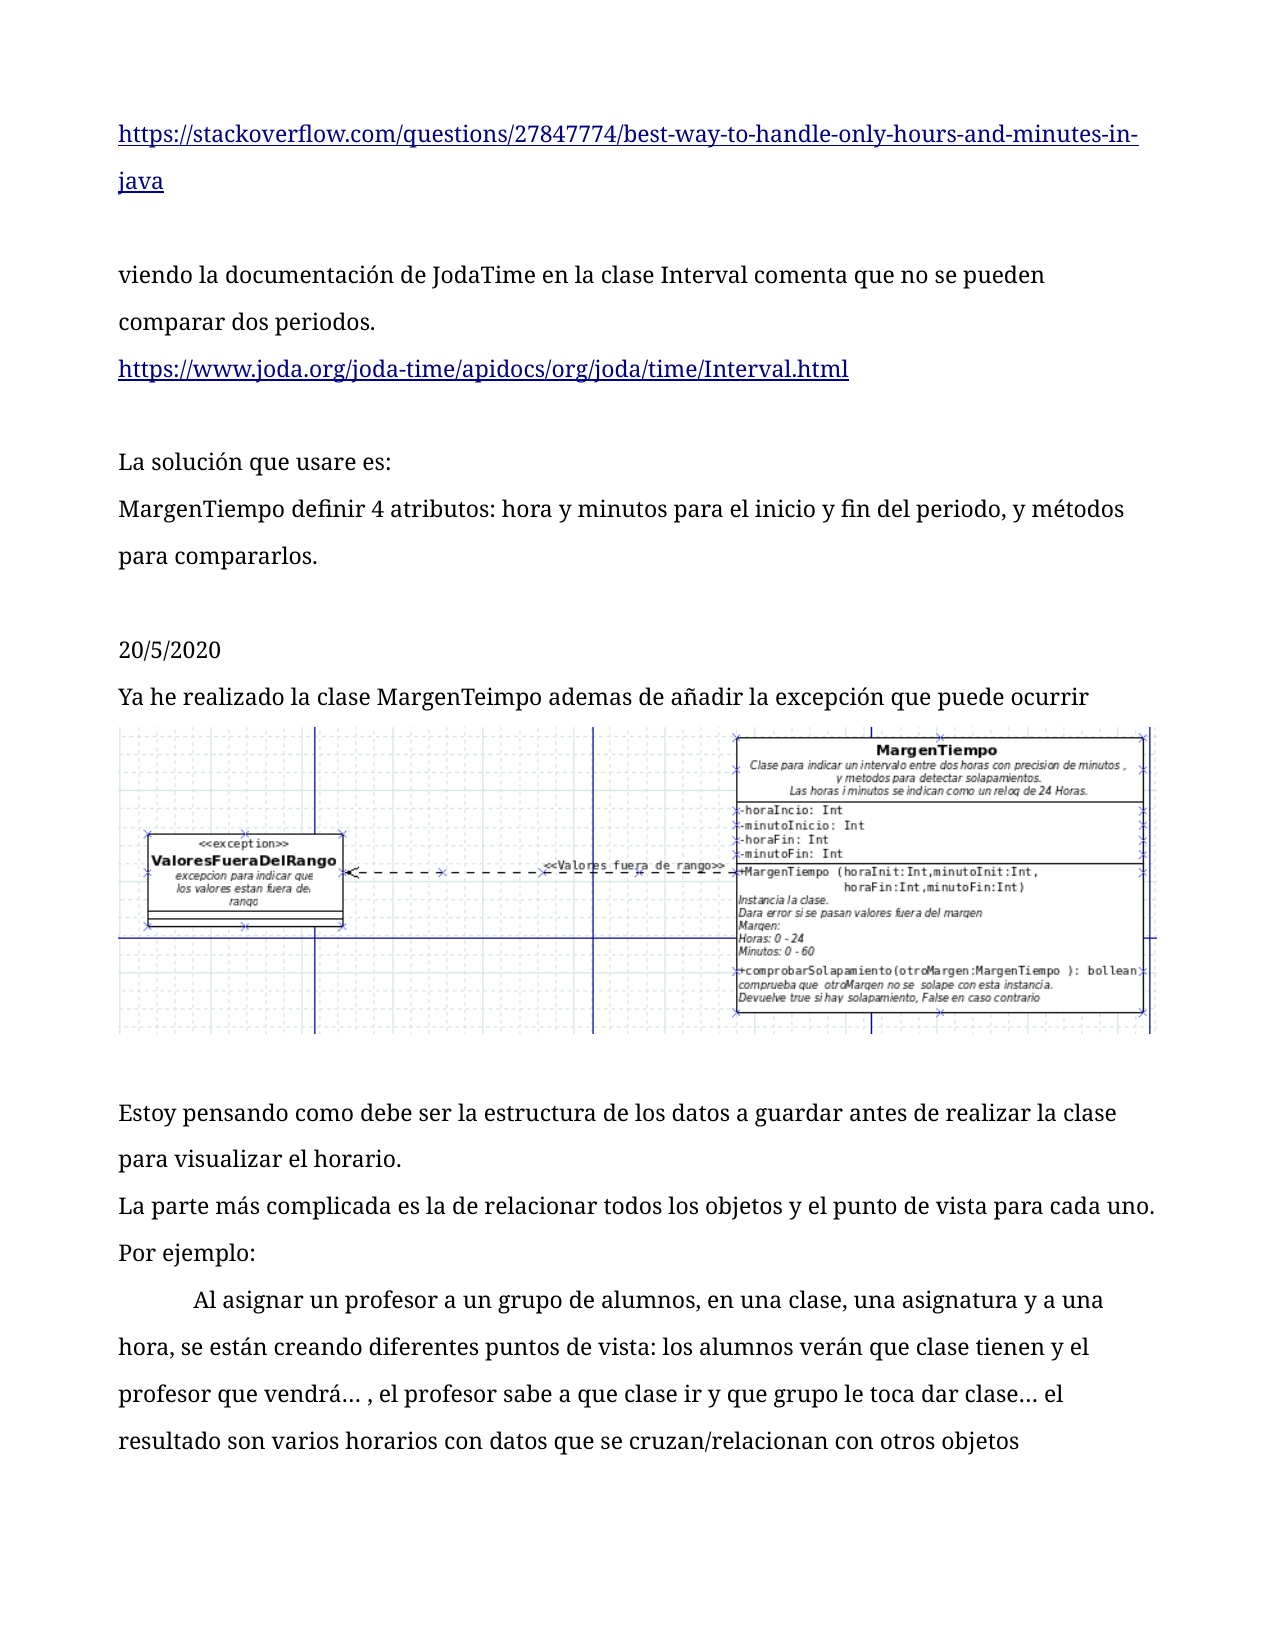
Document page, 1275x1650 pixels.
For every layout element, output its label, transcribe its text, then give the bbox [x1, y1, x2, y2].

text Por ejemplo: [118, 1237, 1157, 1268]
text La parte más complicada es la de relacionar todos los objetos y el punto de vista para cada uno. [118, 1190, 1157, 1221]
text Ya he realizado la clase MargenTeimpo ademas de añadir la excepción que puede ocurrir [118, 681, 1157, 712]
text MargenTiempo definir 4 atributos: hora y minutos para el inicio y fin del periodo, y métodos para compararlos. [118, 493, 1157, 571]
text https://www.joda.org/joda-time/apidocs/org/joda/time/Interval.html [118, 352, 1157, 384]
text viendo la documentación de JodaTime en la clase Interval comenta que no se pueden comparar dos periodos. [118, 259, 1157, 337]
picture [118, 727, 1157, 1034]
text La solución que usare es: [118, 446, 1157, 477]
text 20/5/2020 [118, 634, 1157, 665]
text https://stackoverflow.com/questions/27847774/best-way-to-handle-only-hours-and-minutes-in-java [118, 118, 1157, 196]
text Estoy pensando como debe ser la estructura de los datos a guardar antes de realizar la clase para visualizar el horario. [118, 1096, 1157, 1174]
text Al asignar un profesor a un grupo de alumnos, en una clase, una asignatura y a una hora, se están creando diferentes puntos de vista: los alumnos verán que clase tienen y el profesor que vendrá… , el profesor sabe a que clase ir y que grupo le toca dar clase… el resultado son varios horarios con datos que se cruzan/relacionan con otros objetos [118, 1284, 1157, 1456]
